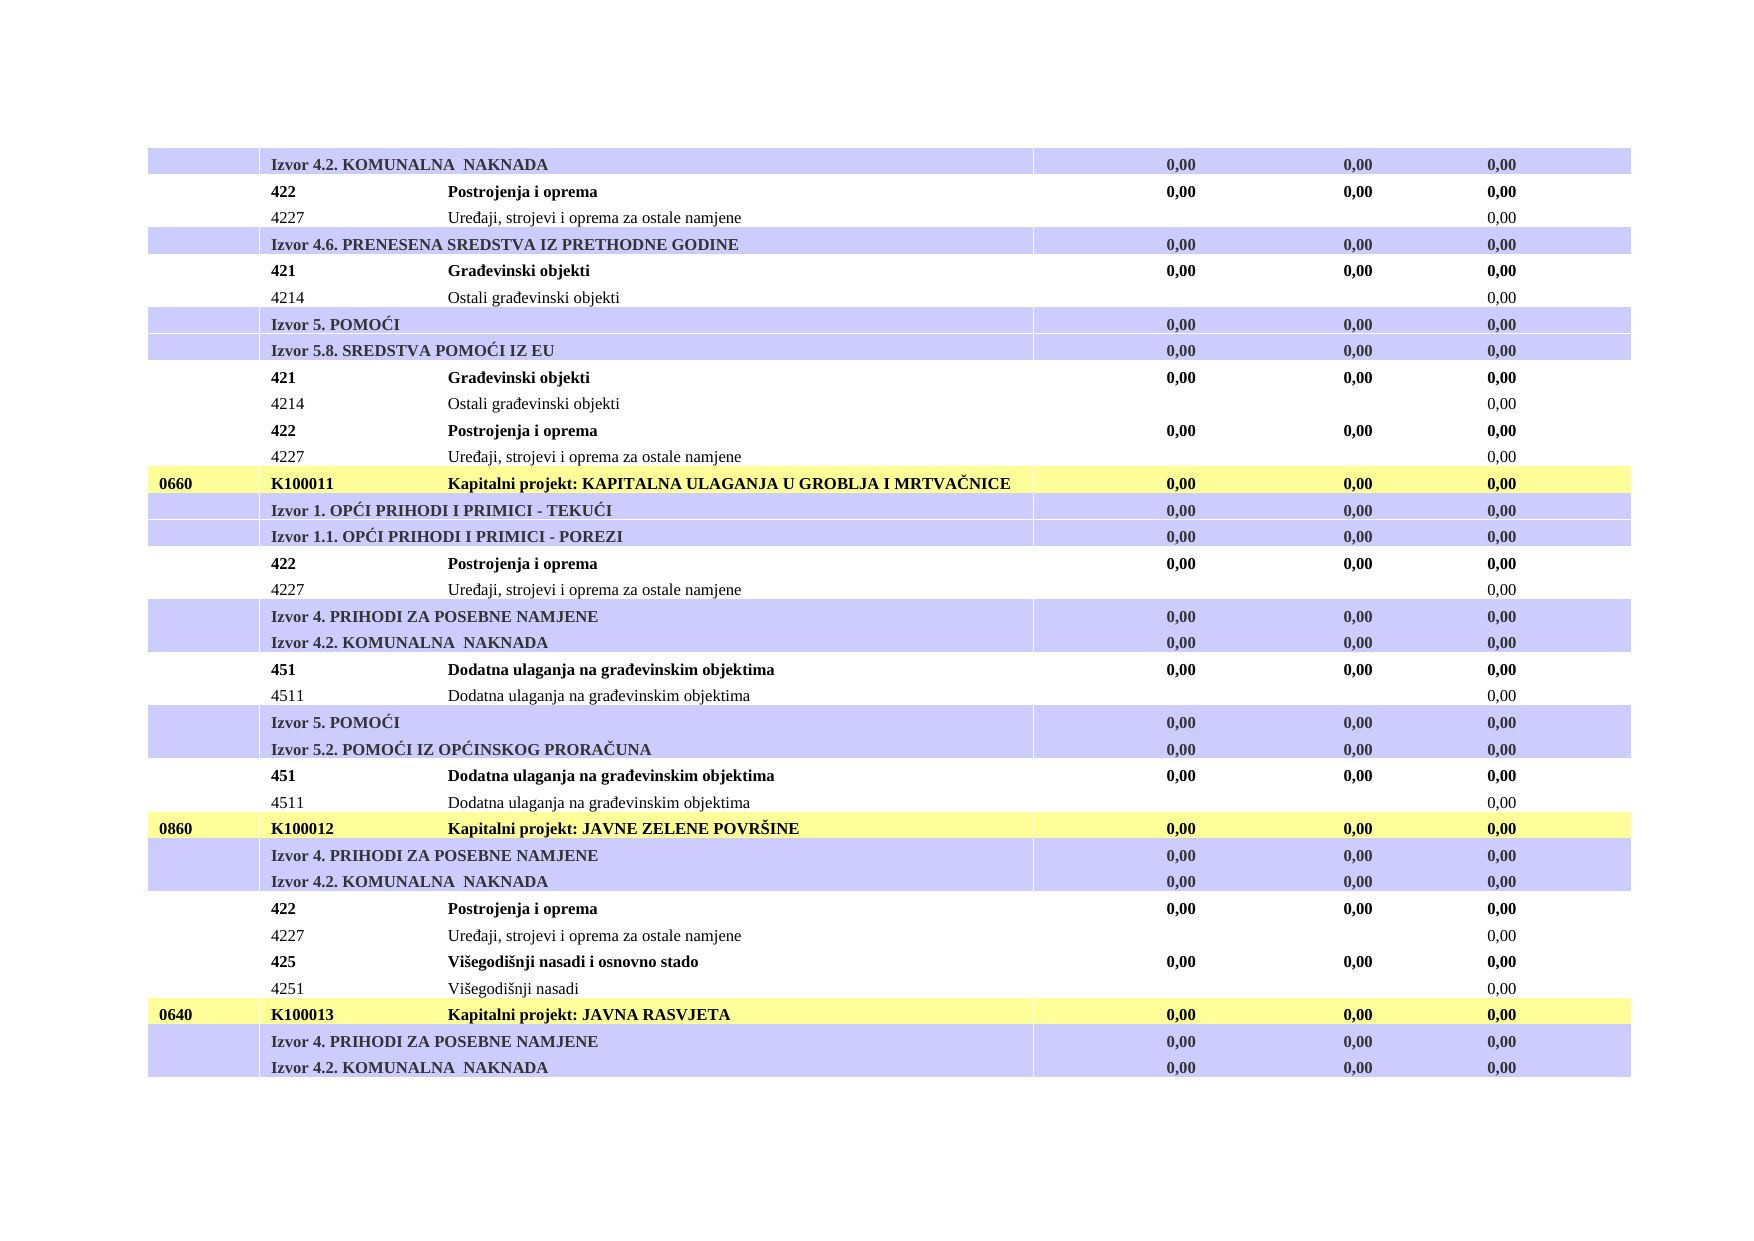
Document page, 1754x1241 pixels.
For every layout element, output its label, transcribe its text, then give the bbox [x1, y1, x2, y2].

table_cell 0,00 [1384, 626, 1527, 652]
table_cell Dodatna ulaganja na građevinskim objektima [436, 679, 1033, 705]
table_cell [1527, 918, 1631, 944]
table_cell [148, 174, 259, 201]
table_cell [148, 413, 259, 440]
table_cell [1527, 387, 1631, 413]
table_cell 0,00 [1207, 626, 1384, 652]
table_cell 0,00 [1034, 227, 1207, 254]
table_cell 0660 [148, 466, 259, 493]
table_cell [1527, 679, 1631, 705]
table_cell [1527, 573, 1631, 599]
table_cell 0,00 [1384, 254, 1527, 280]
table_cell Izvor 4.2. KOMUNALNA NAKNADA [260, 148, 1033, 174]
table_cell [1527, 626, 1631, 652]
table_cell 0,00 [1207, 148, 1384, 174]
table_cell 4214 [260, 387, 436, 413]
table_cell 421 [260, 360, 436, 387]
table_cell [1527, 891, 1631, 918]
table_cell 422 [260, 413, 436, 440]
table_cell 0,00 [1034, 759, 1207, 785]
table_cell 0,00 [1034, 254, 1207, 280]
table_cell 0,00 [1207, 599, 1384, 626]
table_cell K100012 [260, 812, 436, 838]
table_cell [148, 891, 259, 918]
table_cell [148, 971, 259, 998]
table_cell Ostali građevinski objekti [436, 280, 1033, 307]
table_cell [148, 280, 259, 307]
table_cell [1207, 918, 1384, 944]
table_cell [1207, 280, 1384, 307]
table_cell Postrojenja i oprema [436, 174, 1033, 201]
table_cell 0,00 [1384, 227, 1527, 254]
table_cell [1207, 440, 1384, 466]
table_cell 0,00 [1207, 520, 1384, 546]
table_cell [1527, 334, 1631, 360]
table_cell [1527, 413, 1631, 440]
table_cell [1527, 493, 1631, 519]
table_cell 0,00 [1207, 466, 1384, 493]
table_cell [1034, 971, 1207, 998]
table_cell [1207, 201, 1384, 227]
table_cell 0,00 [1384, 918, 1527, 944]
table_cell 0,00 [1034, 865, 1207, 891]
table_cell 0,00 [1207, 254, 1384, 280]
table_cell 0,00 [1384, 546, 1527, 573]
table_cell 0,00 [1207, 945, 1384, 971]
table_cell [1207, 679, 1384, 705]
table_cell Postrojenja i oprema [436, 891, 1033, 918]
table_cell Izvor 4.2. KOMUNALNA NAKNADA [260, 626, 1033, 652]
table_cell 0,00 [1207, 546, 1384, 573]
table_cell 0,00 [1384, 201, 1527, 227]
table_cell 0,00 [1207, 891, 1384, 918]
table_cell [1527, 1024, 1631, 1051]
table_cell 0,00 [1384, 945, 1527, 971]
table_cell K100013 [260, 998, 436, 1024]
table_cell 0,00 [1384, 865, 1527, 891]
table_cell [1034, 201, 1207, 227]
table_cell [1527, 652, 1631, 679]
table_cell 0,00 [1207, 732, 1384, 758]
table_cell 451 [260, 652, 436, 679]
table_cell 0,00 [1207, 705, 1384, 732]
table_cell [148, 599, 259, 626]
table_cell 0,00 [1207, 413, 1384, 440]
table_cell 0,00 [1034, 413, 1207, 440]
table_cell [1527, 280, 1631, 307]
table_cell 422 [260, 891, 436, 918]
table_cell 0,00 [1207, 227, 1384, 254]
table_cell 0,00 [1384, 466, 1527, 493]
table_cell [148, 148, 259, 174]
table_cell [1207, 387, 1384, 413]
table_cell [1034, 440, 1207, 466]
table_cell Dodatna ulaganja na građevinskim objektima [436, 785, 1033, 812]
table_cell [1034, 280, 1207, 307]
table_cell 0,00 [1034, 1051, 1207, 1077]
table_cell [1527, 759, 1631, 785]
table_cell 0,00 [1207, 998, 1384, 1024]
table_cell 0,00 [1384, 413, 1527, 440]
table_cell 4251 [260, 971, 436, 998]
table_cell 0,00 [1207, 838, 1384, 865]
table_cell [148, 838, 259, 865]
table_cell 4511 [260, 679, 436, 705]
table_cell 0,00 [1207, 307, 1384, 333]
table_cell 0,00 [1034, 998, 1207, 1024]
table_cell 0,00 [1384, 971, 1527, 998]
table_cell 0,00 [1034, 1024, 1207, 1051]
table_cell 4227 [260, 918, 436, 944]
table_cell Uređaji, strojevi i oprema za ostale namjene [436, 440, 1033, 466]
table_cell Uređaji, strojevi i oprema za ostale namjene [436, 573, 1033, 599]
table_cell 0,00 [1207, 1051, 1384, 1077]
table_cell [1527, 174, 1631, 201]
table_cell [1527, 865, 1631, 891]
table_cell 4214 [260, 280, 436, 307]
table_cell [148, 201, 259, 227]
table_cell [1527, 440, 1631, 466]
table_cell Postrojenja i oprema [436, 546, 1033, 573]
table_cell Izvor 5.2. POMOĆI IZ OPĆINSKOG PRORAČUNA [260, 732, 1033, 758]
table_cell [148, 785, 259, 812]
table_cell 0,00 [1034, 652, 1207, 679]
table_cell [1527, 227, 1631, 254]
table_cell [1527, 945, 1631, 971]
table_cell 0,00 [1384, 652, 1527, 679]
table_cell 0,00 [1034, 334, 1207, 360]
table_cell 0,00 [1034, 148, 1207, 174]
table_cell [1527, 971, 1631, 998]
table_cell Izvor 5.8. SREDSTVA POMOĆI IZ EU [260, 334, 1033, 360]
table_cell Uređaji, strojevi i oprema za ostale namjene [436, 201, 1033, 227]
table_cell [1034, 918, 1207, 944]
table_cell 0,00 [1384, 732, 1527, 758]
table_cell [1527, 812, 1631, 838]
table_cell 0640 [148, 998, 259, 1024]
table_cell [148, 652, 259, 679]
table_cell 0860 [148, 812, 259, 838]
table_cell Kapitalni projekt: JAVNE ZELENE POVRŠINE [436, 812, 1033, 838]
table_cell 0,00 [1034, 705, 1207, 732]
table_cell Građevinski objekti [436, 254, 1033, 280]
table_cell Kapitalni projekt: JAVNA RASVJETA [436, 998, 1033, 1024]
table_cell [148, 732, 259, 758]
table_cell 0,00 [1034, 626, 1207, 652]
table_cell [1527, 254, 1631, 280]
table_cell Građevinski objekti [436, 360, 1033, 387]
table_cell [1527, 998, 1631, 1024]
table_cell 4511 [260, 785, 436, 812]
table_cell [1207, 573, 1384, 599]
table_cell Ostali građevinski objekti [436, 387, 1033, 413]
table_cell 0,00 [1384, 573, 1527, 599]
table_cell 0,00 [1384, 1024, 1527, 1051]
table_cell K100011 [260, 466, 436, 493]
table_cell [148, 387, 259, 413]
table_cell 0,00 [1034, 945, 1207, 971]
table_cell [1207, 971, 1384, 998]
table_cell Izvor 4. PRIHODI ZA POSEBNE NAMJENE [260, 1024, 1033, 1051]
table_cell 0,00 [1384, 759, 1527, 785]
table_cell 0,00 [1384, 493, 1527, 519]
table_cell 0,00 [1384, 785, 1527, 812]
table_cell [148, 918, 259, 944]
table_cell Izvor 5. POMOĆI [260, 705, 1033, 732]
table_cell 0,00 [1384, 280, 1527, 307]
table_cell 0,00 [1384, 174, 1527, 201]
table_cell [1527, 307, 1631, 333]
table_cell [148, 493, 259, 519]
table_cell Izvor 1. OPĆI PRIHODI I PRIMICI - TEKUĆI [260, 493, 1033, 519]
table_cell 0,00 [1034, 360, 1207, 387]
table_cell [148, 520, 259, 546]
table_cell [1527, 520, 1631, 546]
table_cell [148, 573, 259, 599]
table_cell [148, 334, 259, 360]
table_cell 4227 [260, 573, 436, 599]
table_cell 422 [260, 174, 436, 201]
table_cell 0,00 [1384, 599, 1527, 626]
table_cell 0,00 [1034, 520, 1207, 546]
table_cell Višegodišnji nasadi i osnovno stado [436, 945, 1033, 971]
table_cell [1034, 387, 1207, 413]
table_cell 0,00 [1384, 387, 1527, 413]
table_cell Dodatna ulaganja na građevinskim objektima [436, 759, 1033, 785]
table_cell 0,00 [1384, 679, 1527, 705]
table_cell [148, 705, 259, 732]
table_cell 0,00 [1207, 865, 1384, 891]
table_cell [1527, 360, 1631, 387]
table_cell 422 [260, 546, 436, 573]
table_cell 425 [260, 945, 436, 971]
table_cell 0,00 [1384, 334, 1527, 360]
table_cell [1527, 148, 1631, 174]
table_cell Višegodišnji nasadi [436, 971, 1033, 998]
table_cell 0,00 [1384, 891, 1527, 918]
table_cell [1527, 546, 1631, 573]
table_cell 451 [260, 759, 436, 785]
table_cell [1034, 573, 1207, 599]
table_cell [148, 1051, 259, 1077]
table_cell [148, 759, 259, 785]
table_cell [148, 546, 259, 573]
table_cell Izvor 4.2. KOMUNALNA NAKNADA [260, 865, 1033, 891]
table_cell Kapitalni projekt: KAPITALNA ULAGANJA U GROBLJA I MRTVAČNICE [436, 466, 1033, 493]
table_cell 0,00 [1034, 812, 1207, 838]
table_cell 0,00 [1384, 307, 1527, 333]
table_cell 4227 [260, 201, 436, 227]
table_cell [1527, 732, 1631, 758]
table_cell 0,00 [1034, 732, 1207, 758]
table_cell [148, 307, 259, 333]
table_cell [148, 626, 259, 652]
table_cell 0,00 [1384, 360, 1527, 387]
table_cell 4227 [260, 440, 436, 466]
table_cell 0,00 [1207, 1024, 1384, 1051]
table_cell [1527, 201, 1631, 227]
table_cell 0,00 [1207, 493, 1384, 519]
table_cell 0,00 [1207, 652, 1384, 679]
table_cell Uređaji, strojevi i oprema za ostale namjene [436, 918, 1033, 944]
table_cell [148, 360, 259, 387]
table_cell 0,00 [1384, 812, 1527, 838]
table_cell 421 [260, 254, 436, 280]
table_cell [148, 440, 259, 466]
table_cell 0,00 [1207, 759, 1384, 785]
table_cell [148, 1024, 259, 1051]
table_cell [148, 679, 259, 705]
table_cell [1527, 838, 1631, 865]
table_cell 0,00 [1034, 838, 1207, 865]
table_cell Izvor 4. PRIHODI ZA POSEBNE NAMJENE [260, 838, 1033, 865]
table_cell 0,00 [1034, 599, 1207, 626]
table_cell [148, 865, 259, 891]
table_cell [1034, 679, 1207, 705]
table_cell Izvor 4. PRIHODI ZA POSEBNE NAMJENE [260, 599, 1033, 626]
table_cell 0,00 [1207, 360, 1384, 387]
table_cell 0,00 [1034, 307, 1207, 333]
table_cell [1207, 785, 1384, 812]
table_cell [1527, 785, 1631, 812]
table_cell 0,00 [1034, 174, 1207, 201]
table_cell [148, 945, 259, 971]
table_cell 0,00 [1207, 174, 1384, 201]
table_cell 0,00 [1384, 520, 1527, 546]
table_cell 0,00 [1034, 493, 1207, 519]
table_cell Postrojenja i oprema [436, 413, 1033, 440]
table_cell 0,00 [1384, 1051, 1527, 1077]
table_cell 0,00 [1207, 812, 1384, 838]
table_cell 0,00 [1384, 148, 1527, 174]
table_cell Izvor 4.6. PRENESENA SREDSTVA IZ PRETHODNE GODINE [260, 227, 1033, 254]
table_cell 0,00 [1034, 466, 1207, 493]
table_cell [148, 227, 259, 254]
table_cell 0,00 [1384, 998, 1527, 1024]
table_cell [1527, 1051, 1631, 1077]
table_cell [1527, 466, 1631, 493]
table_cell Izvor 5. POMOĆI [260, 307, 1033, 333]
table_cell [1034, 785, 1207, 812]
table_cell [1527, 705, 1631, 732]
table_cell 0,00 [1034, 891, 1207, 918]
table_cell 0,00 [1384, 705, 1527, 732]
table_cell [148, 254, 259, 280]
table_cell [1527, 599, 1631, 626]
table_cell 0,00 [1384, 440, 1527, 466]
table_cell 0,00 [1207, 334, 1384, 360]
table_cell Dodatna ulaganja na građevinskim objektima [436, 652, 1033, 679]
table_cell 0,00 [1384, 838, 1527, 865]
table_cell 0,00 [1034, 546, 1207, 573]
table_cell Izvor 1.1. OPĆI PRIHODI I PRIMICI - POREZI [260, 520, 1033, 546]
table_cell Izvor 4.2. KOMUNALNA NAKNADA [260, 1051, 1033, 1077]
